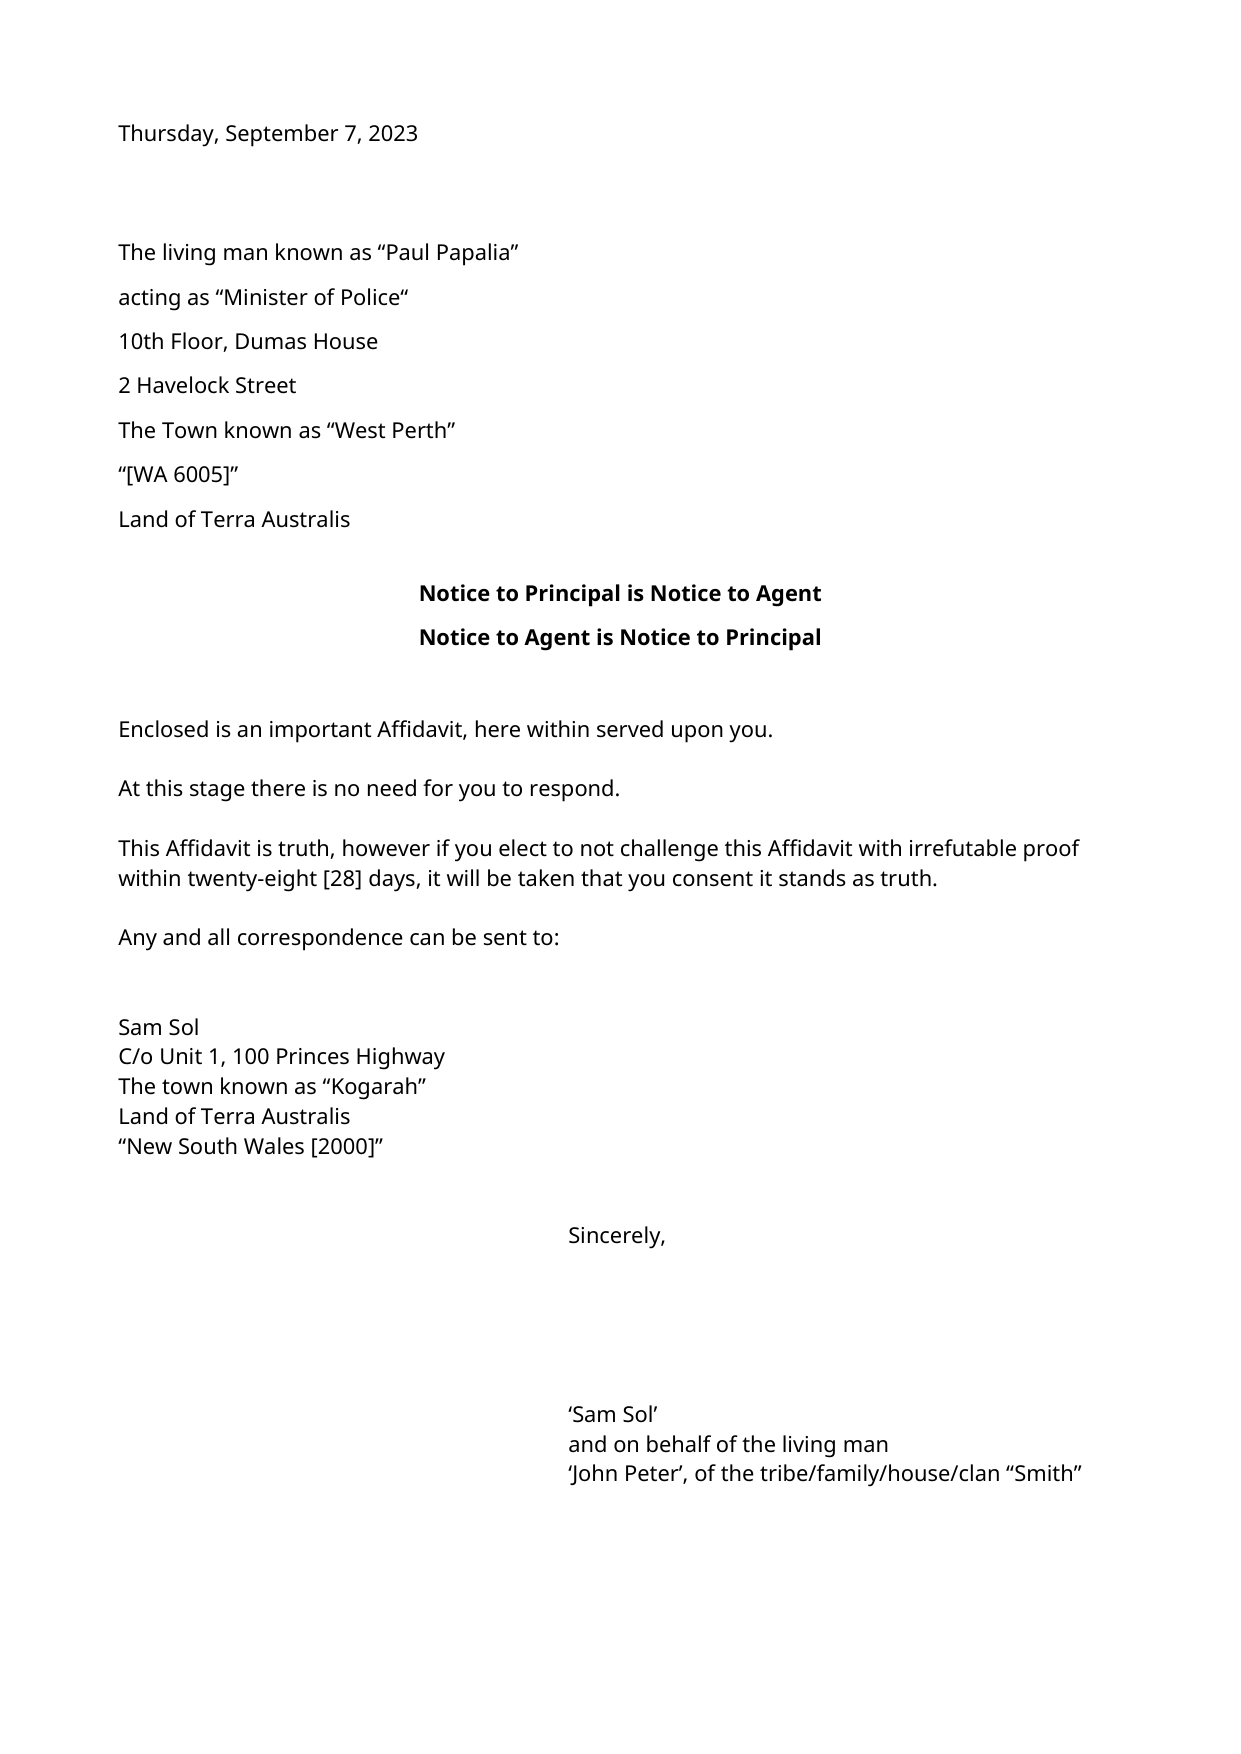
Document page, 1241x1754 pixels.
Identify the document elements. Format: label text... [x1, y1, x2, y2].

text 10th Floor, Dumas House [118, 326, 1122, 356]
text Thursday, September 7, 2023 [118, 118, 1122, 148]
text “New South Wales [2000]” [118, 1131, 1122, 1160]
text 2 Havelock Street [118, 370, 1122, 400]
text Notice to Principal is Notice to Agent [118, 578, 1122, 607]
text Land of Terra Australis [118, 1101, 1122, 1131]
text “[WA 6005]” [118, 459, 1122, 489]
text and on behalf of the living man [568, 1428, 1122, 1458]
text acting as “Minister of Police“ [118, 282, 1122, 311]
text Sincerely, [568, 1220, 1122, 1250]
text The living man known as “Paul Papalia” [118, 237, 1122, 267]
text At this stage there is no need for you to respond. [118, 773, 1122, 803]
text Enclosed is an important Affidavit, here within served upon you. [118, 713, 1122, 743]
text The town known as “Kogarah” [118, 1071, 1122, 1101]
text ‘Sam Sol’ [568, 1399, 1122, 1428]
text Notice to Agent is Notice to Principal [118, 622, 1122, 652]
text C/o Unit 1, 100 Princes Highway [118, 1041, 1122, 1071]
text This Affidavit is truth, however if you elect to not challenge this Affidavit with irrefutable proof within twenty-eight [28] days, it will be taken that you consent it stands as truth. [118, 833, 1122, 892]
text The Town known as “West Perth” [118, 415, 1122, 444]
text Land of Terra Australis [118, 503, 1122, 533]
text Any and all correspondence can be sent to: [118, 922, 1122, 952]
text Sam Sol [118, 1011, 1122, 1041]
text ‘John Peter’, of the tribe/family/house/clan “Smith” [568, 1458, 1122, 1488]
